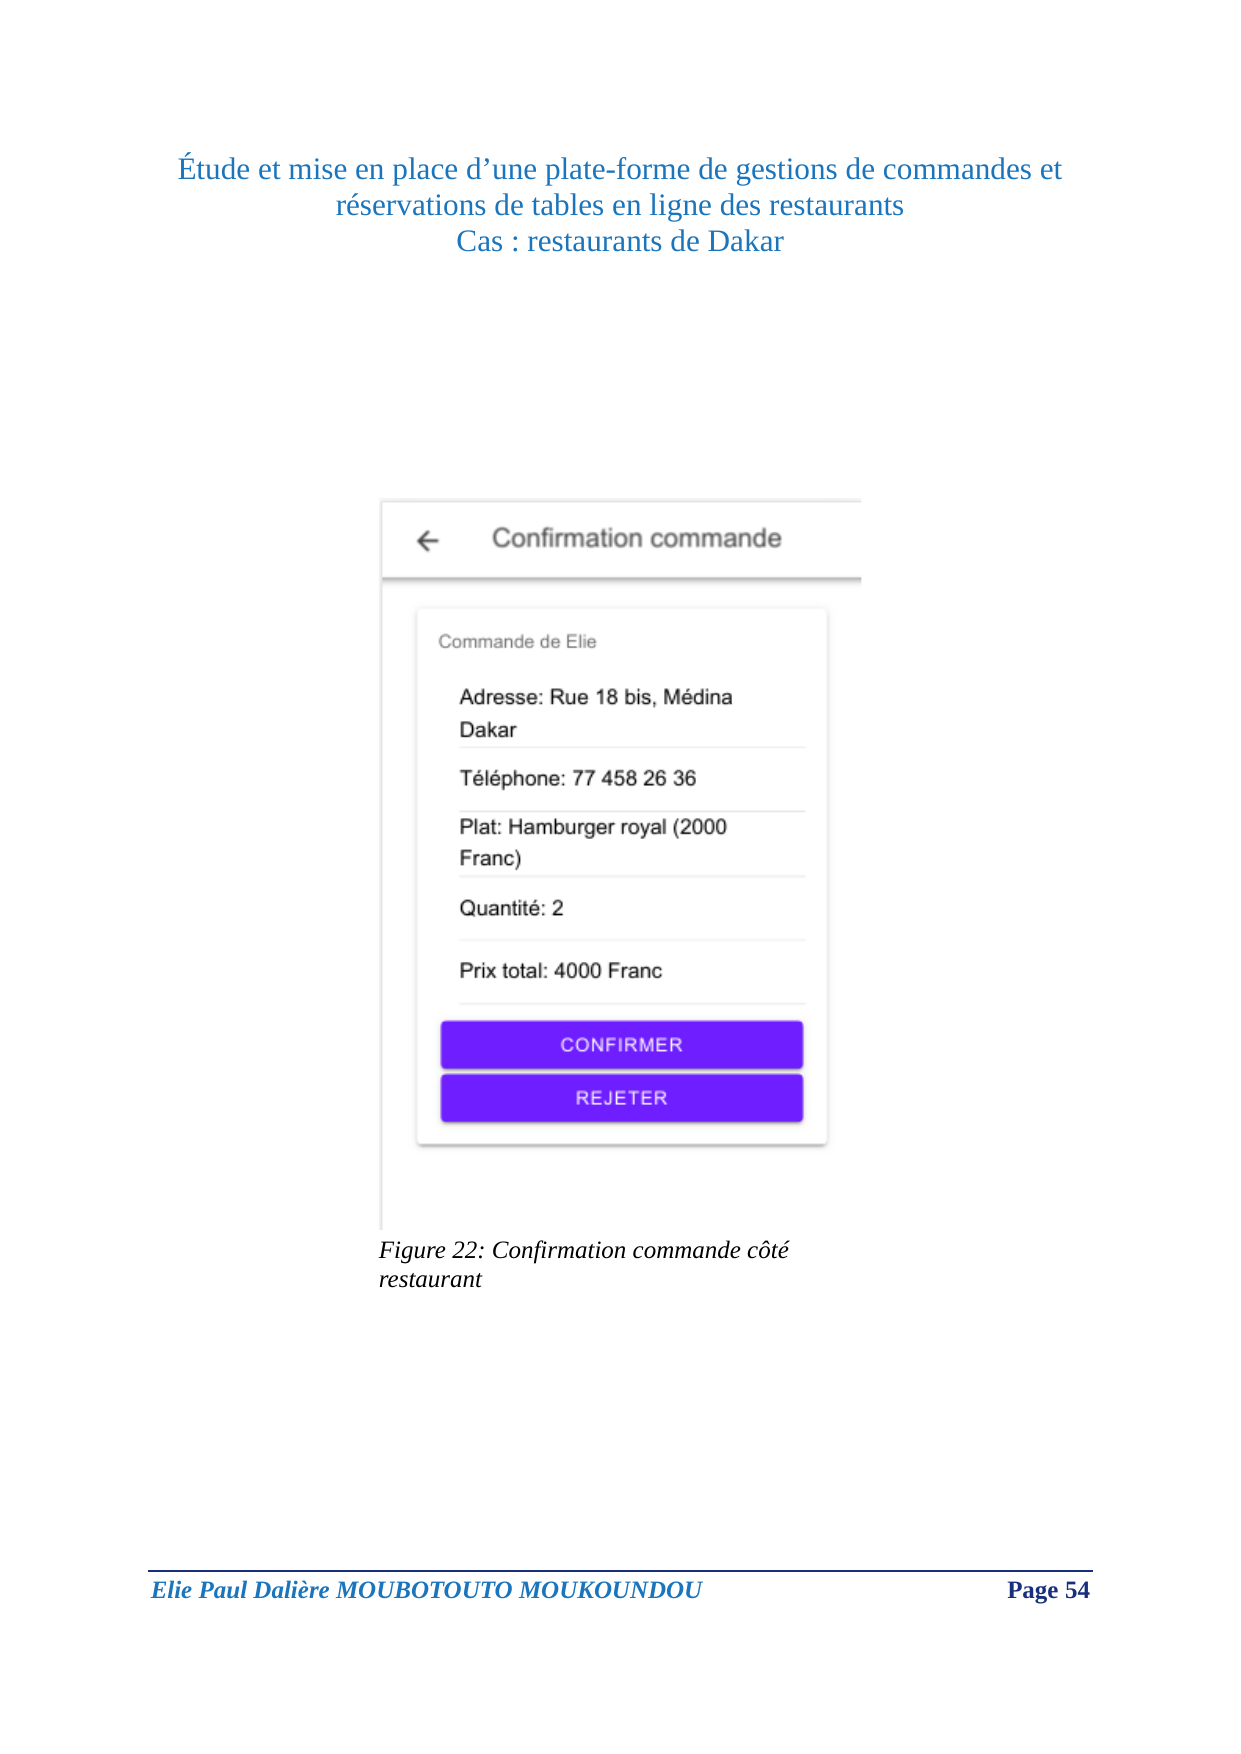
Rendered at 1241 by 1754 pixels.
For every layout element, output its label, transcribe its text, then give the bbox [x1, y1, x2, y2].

picture [378, 498, 862, 1230]
text Figure 22: Confirmation commande côté restaurant [379, 1230, 862, 1292]
